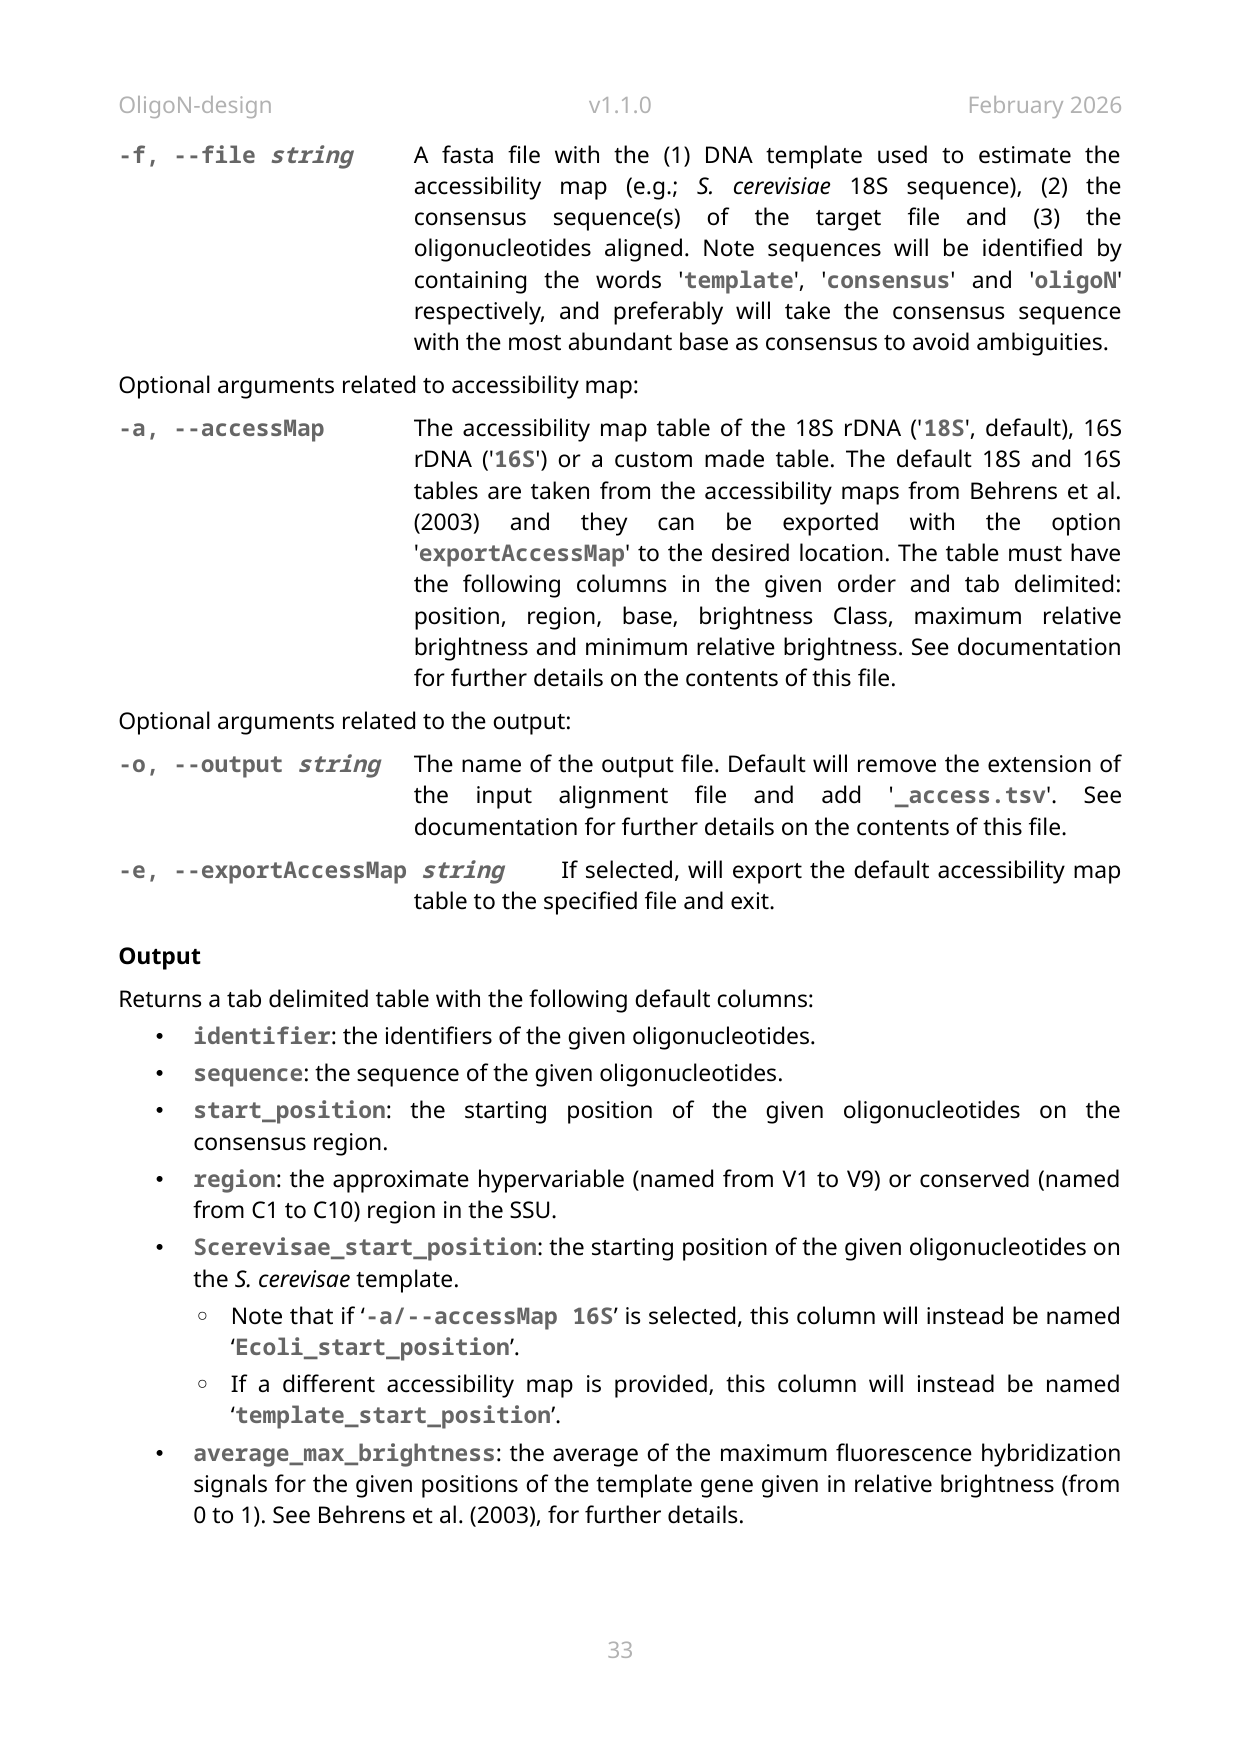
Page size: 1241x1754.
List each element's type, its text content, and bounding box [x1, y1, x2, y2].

list average_max_brightness: the average of the maximum fluorescence hybridization signals for the given positions of the template gene given in relative brightness (from 0 to 1). See Behrens et al. (2003), for further details. [156, 1437, 1122, 1530]
list If a different accessibility map is provided, this column will instead be named ‘template_start_position’. [193, 1368, 1122, 1431]
list identifier: the identifiers of the given oligonucleotides. [156, 1020, 1122, 1051]
list sequence: the sequence of the given oligonucleotides. [156, 1057, 1122, 1088]
text -a, --accessMap The accessibility map table of the 18S rDNA ('18S', default), 16S rDNA ('16S') or a custom made table. The default 18S and 16S tables are taken from the accessibility maps from Behrens et al. (2003) and they can be exported with the option 'exportAccessMap' to the desired location. The table must have the following columns in the given order and tab delimited: position, region, base, brightness Class, maximum relative brightness and minimum relative brightness. See documentation for further details on the contents of this file. [118, 412, 1122, 693]
list region: the approximate hypervariable (named from V1 to V9) or conserved (named from C1 to C10) region in the SSU. [156, 1163, 1122, 1225]
text Output [118, 940, 1122, 971]
text -o, --output string The name of the output file. Default will remove the extension of the input alignment file and add '_access.tsv'. See documentation for further details on the contents of this file. [118, 748, 1122, 842]
text -f, --file string A fasta file with the (1) DNA template used to estimate the accessibility map (e.g.; S. cerevisiae 18S sequence), (2) the consensus sequence(s) of the target file and (3) the oligonucleotides aligned. Note sequences will be identified by containing the words 'template', 'consensus' and 'oligoN' respectively, and preferably will take the consensus sequence with the most abundant base as consensus to avoid ambiguities. [118, 139, 1122, 357]
text Optional arguments related to the output: [118, 705, 1122, 736]
text Returns a tab delimited table with the following default columns: [118, 983, 1122, 1014]
text Optional arguments related to accessibility map: [118, 369, 1122, 400]
list Scerevisae_start_position: the starting position of the given oligonucleotides on the S. cerevisae template. [156, 1231, 1122, 1294]
text -e, --exportAccessMap string If selected, will export the default accessibility map table to the specified file and exit. [118, 854, 1122, 916]
list start_position: the starting position of the given oligonucleotides on the consensus region. [156, 1094, 1122, 1157]
list Note that if ‘-a/--accessMap 16S’ is selected, this column will instead be named ‘Ecoli_start_position’. [193, 1300, 1122, 1362]
